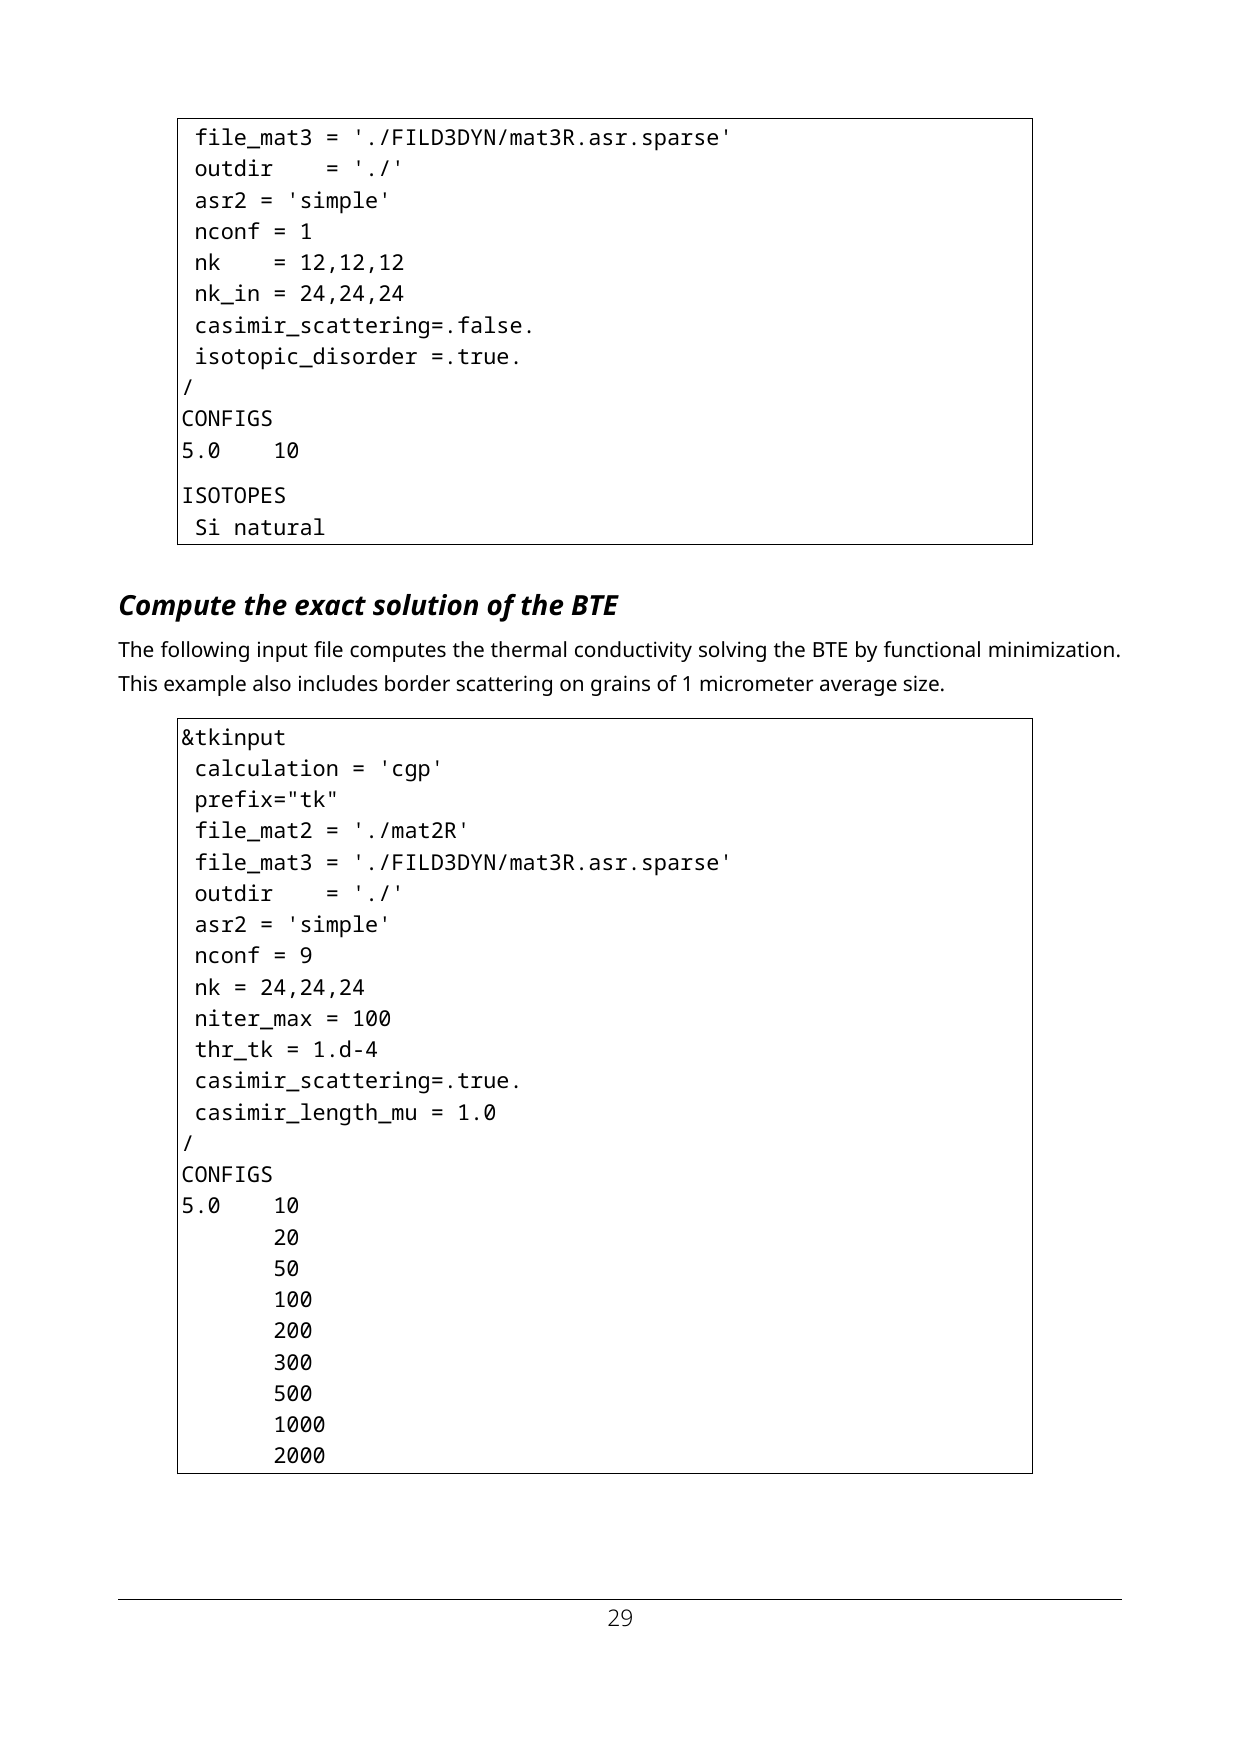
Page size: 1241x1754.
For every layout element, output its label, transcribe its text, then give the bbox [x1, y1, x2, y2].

text ISOTOPES Si natural [178, 476, 1032, 544]
subtitle Compute the exact solution of the BTE [118, 585, 1122, 623]
text The following input file computes the thermal conductivity solving the BTE by functional minimization. This example also includes border scattering on grains of 1 micrometer average size. [118, 635, 1122, 698]
text file_mat3 = './FILD3DYN/mat3R.asr.sparse' outdir = './' asr2 = 'simple' nconf = 1 nk = 12,12,12 nk_in = 24,24,24 casimir_scattering=.false. isotopic_disorder =.true. / CONFIGS 5.0 10 [178, 119, 1032, 464]
text &tkinput calculation = 'cgp' prefix="tk" file_mat2 = './mat2R' file_mat3 = './FILD3DYN/mat3R.asr.sparse' outdir = './' asr2 = 'simple' nconf = 9 nk = 24,24,24 niter_max = 100 thr_tk = 1.d-4 casimir_scattering=.true. casimir_length_mu = 1.0 / CONFIGS 5.0 10 20 50 100 200 300 500 1000 2000 [178, 719, 1032, 1473]
